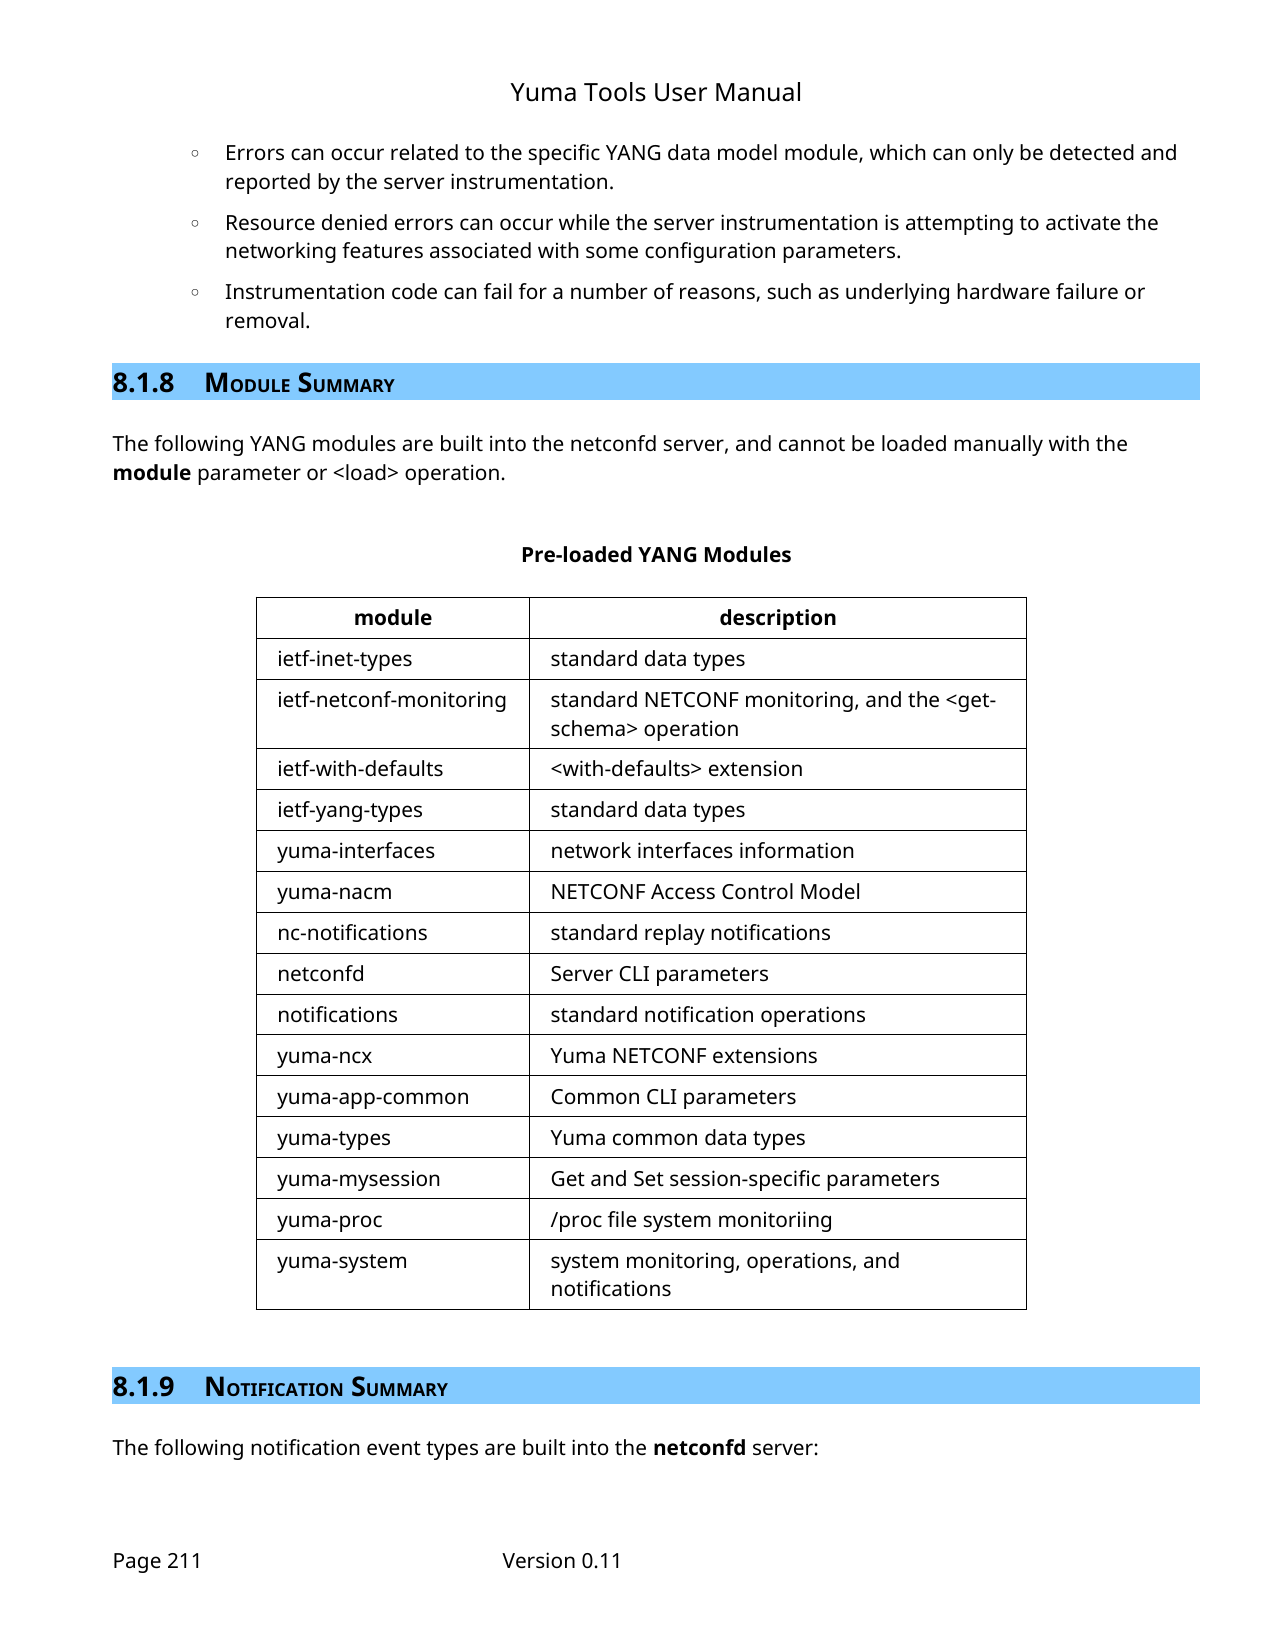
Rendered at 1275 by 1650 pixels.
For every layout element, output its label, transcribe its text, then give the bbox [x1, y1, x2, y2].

table_cell netconfd [257, 954, 529, 993]
table_cell ietf-yang-types [257, 790, 529, 830]
subtitle Module Summary [112, 363, 1200, 400]
table_cell standard NETCONF monitoring, and the <get-schema> operation [530, 680, 1026, 748]
table_cell network interfaces information [530, 831, 1026, 871]
table_cell ietf-inet-types [257, 639, 529, 678]
table_cell standard notification operations [530, 995, 1026, 1034]
table_cell yuma-nacm [257, 872, 529, 912]
table_cell yuma-system [257, 1240, 529, 1308]
table_cell ietf-netconf-monitoring [257, 680, 529, 748]
table_cell yuma-ncx [257, 1035, 529, 1075]
table_cell system monitoring, operations, and notifications [530, 1240, 1026, 1308]
table_cell Get and Set session-specific parameters [530, 1158, 1026, 1198]
table_header module [257, 598, 529, 637]
table_cell Server CLI parameters [530, 954, 1026, 993]
table_cell yuma-mysession [257, 1158, 529, 1198]
table_cell yuma-interfaces [257, 831, 529, 871]
table_cell Yuma NETCONF extensions [530, 1035, 1026, 1075]
table_cell <with-defaults> extension [530, 749, 1026, 789]
table_cell standard replay notifications [530, 913, 1026, 952]
table_cell ietf-with-defaults [257, 749, 529, 789]
table_header description [530, 598, 1026, 637]
subtitle Pre-loaded YANG Modules [127, 540, 1185, 568]
text The following notification event types are built into the netconfd server: [112, 1433, 1200, 1462]
table_cell standard data types [530, 790, 1026, 830]
table_cell nc-notifications [257, 913, 529, 952]
text The following YANG modules are built into the netconfd server, and cannot be loaded manually with the module parameter or <load> operation. [112, 429, 1200, 486]
table_cell standard data types [530, 639, 1026, 678]
table_cell yuma-proc [257, 1199, 529, 1239]
list Instrumentation code can fail for a number of reasons, such as underlying hardware failure or removal. [187, 277, 1200, 334]
table_cell notifications [257, 995, 529, 1034]
list Errors can occur related to the specific YANG data model module, which can only be detected and reported by the server instrumentation. [187, 138, 1200, 195]
list Resource denied errors can occur while the server instrumentation is attempting to activate the networking features associated with some configuration parameters. [187, 208, 1200, 265]
table_cell yuma-types [257, 1117, 529, 1157]
table_cell Yuma common data types [530, 1117, 1026, 1157]
table_cell Common CLI parameters [530, 1076, 1026, 1116]
table_cell NETCONF Access Control Model [530, 872, 1026, 912]
subtitle Notification Summary [112, 1367, 1200, 1404]
table_cell /proc file system monitoriing [530, 1199, 1026, 1239]
table_cell yuma-app-common [257, 1076, 529, 1116]
